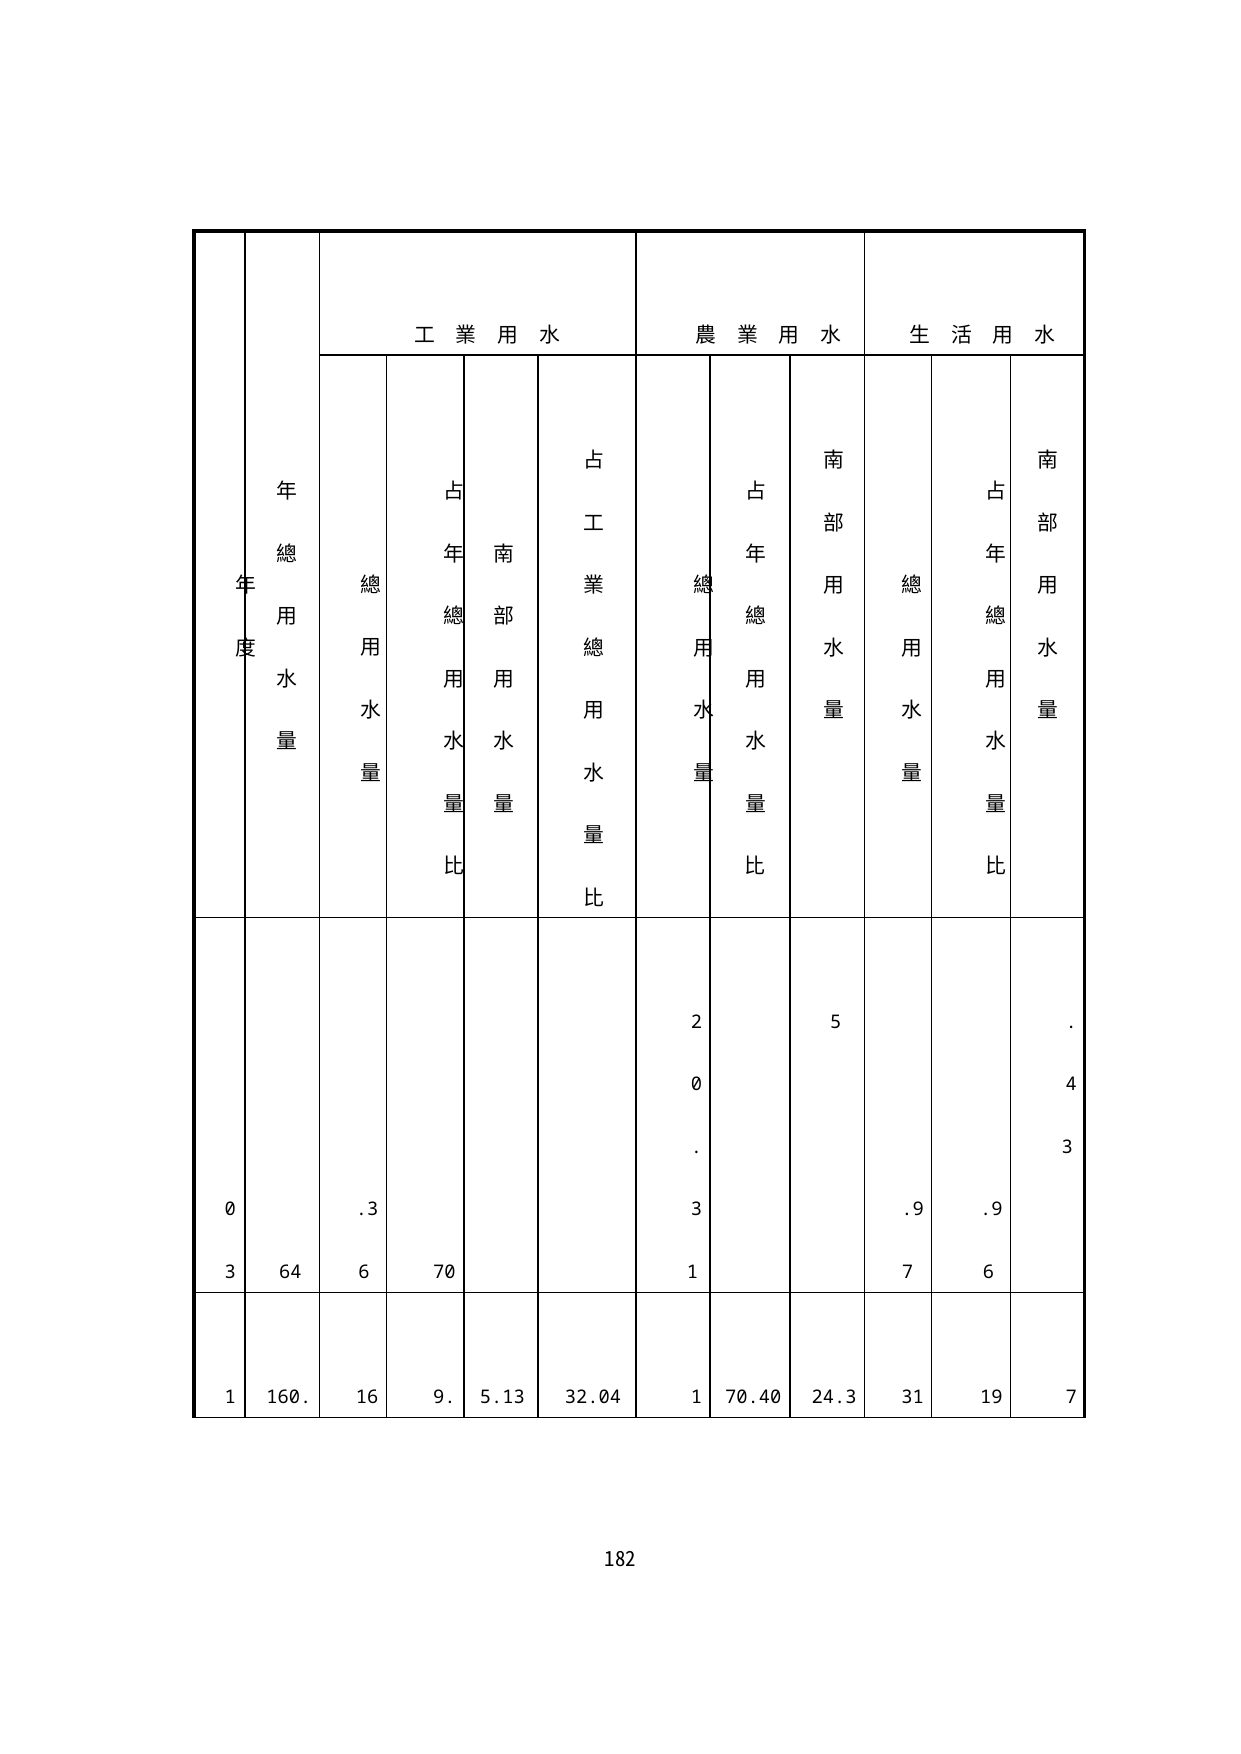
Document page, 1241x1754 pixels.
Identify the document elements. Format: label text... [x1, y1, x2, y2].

table_cell .36 [320, 918, 386, 1292]
table_cell 64 [246, 918, 319, 1292]
table_cell 16 [320, 1293, 386, 1417]
table_cell 5.13 [465, 1293, 537, 1417]
table_cell 03 [196, 918, 244, 1292]
table_cell 19 [932, 1293, 1010, 1417]
table_header 年度 [196, 233, 244, 917]
table_cell .43 [1011, 918, 1083, 1292]
table_cell 9. [387, 1293, 463, 1417]
table_cell 總用 水量 [320, 356, 386, 917]
table_cell 1 [196, 1293, 244, 1417]
table_cell 1 [637, 1293, 709, 1417]
table_cell 32.04 [539, 1293, 635, 1417]
table_cell 24.3 [791, 1293, 864, 1417]
table_cell 占年總用水量比 [387, 356, 463, 917]
table_cell 南部用水量 [1011, 356, 1083, 917]
table_cell .97 [865, 918, 931, 1292]
table_cell 31 [865, 1293, 931, 1417]
table_cell 南部用水量 [465, 356, 537, 917]
table_cell 總用 水量 [865, 356, 931, 917]
table_header 農業用水 [637, 233, 864, 354]
table_cell 占工業總用水量比 [539, 356, 635, 917]
table_cell 南部用水量 [791, 356, 864, 917]
table_cell [539, 918, 635, 1292]
table_cell 占年總用水量比 [932, 356, 1010, 917]
table_cell 70 [387, 918, 463, 1292]
table_header 工業用水 [320, 233, 635, 354]
table_cell 160. [246, 1293, 319, 1417]
table_cell [711, 918, 789, 1292]
table_cell 70.40 [711, 1293, 789, 1417]
table_cell 5 [791, 918, 864, 1292]
table_cell 總用 水量 [637, 356, 709, 917]
table_header 生活用水 [865, 233, 1083, 354]
table_header 年總用水量 [246, 233, 319, 917]
table_cell [465, 918, 537, 1292]
table_cell 20.31 [637, 918, 709, 1292]
table_cell 占年總用水量比 [711, 356, 789, 917]
table_cell .96 [932, 918, 1010, 1292]
table_cell 7 [1011, 1293, 1083, 1417]
